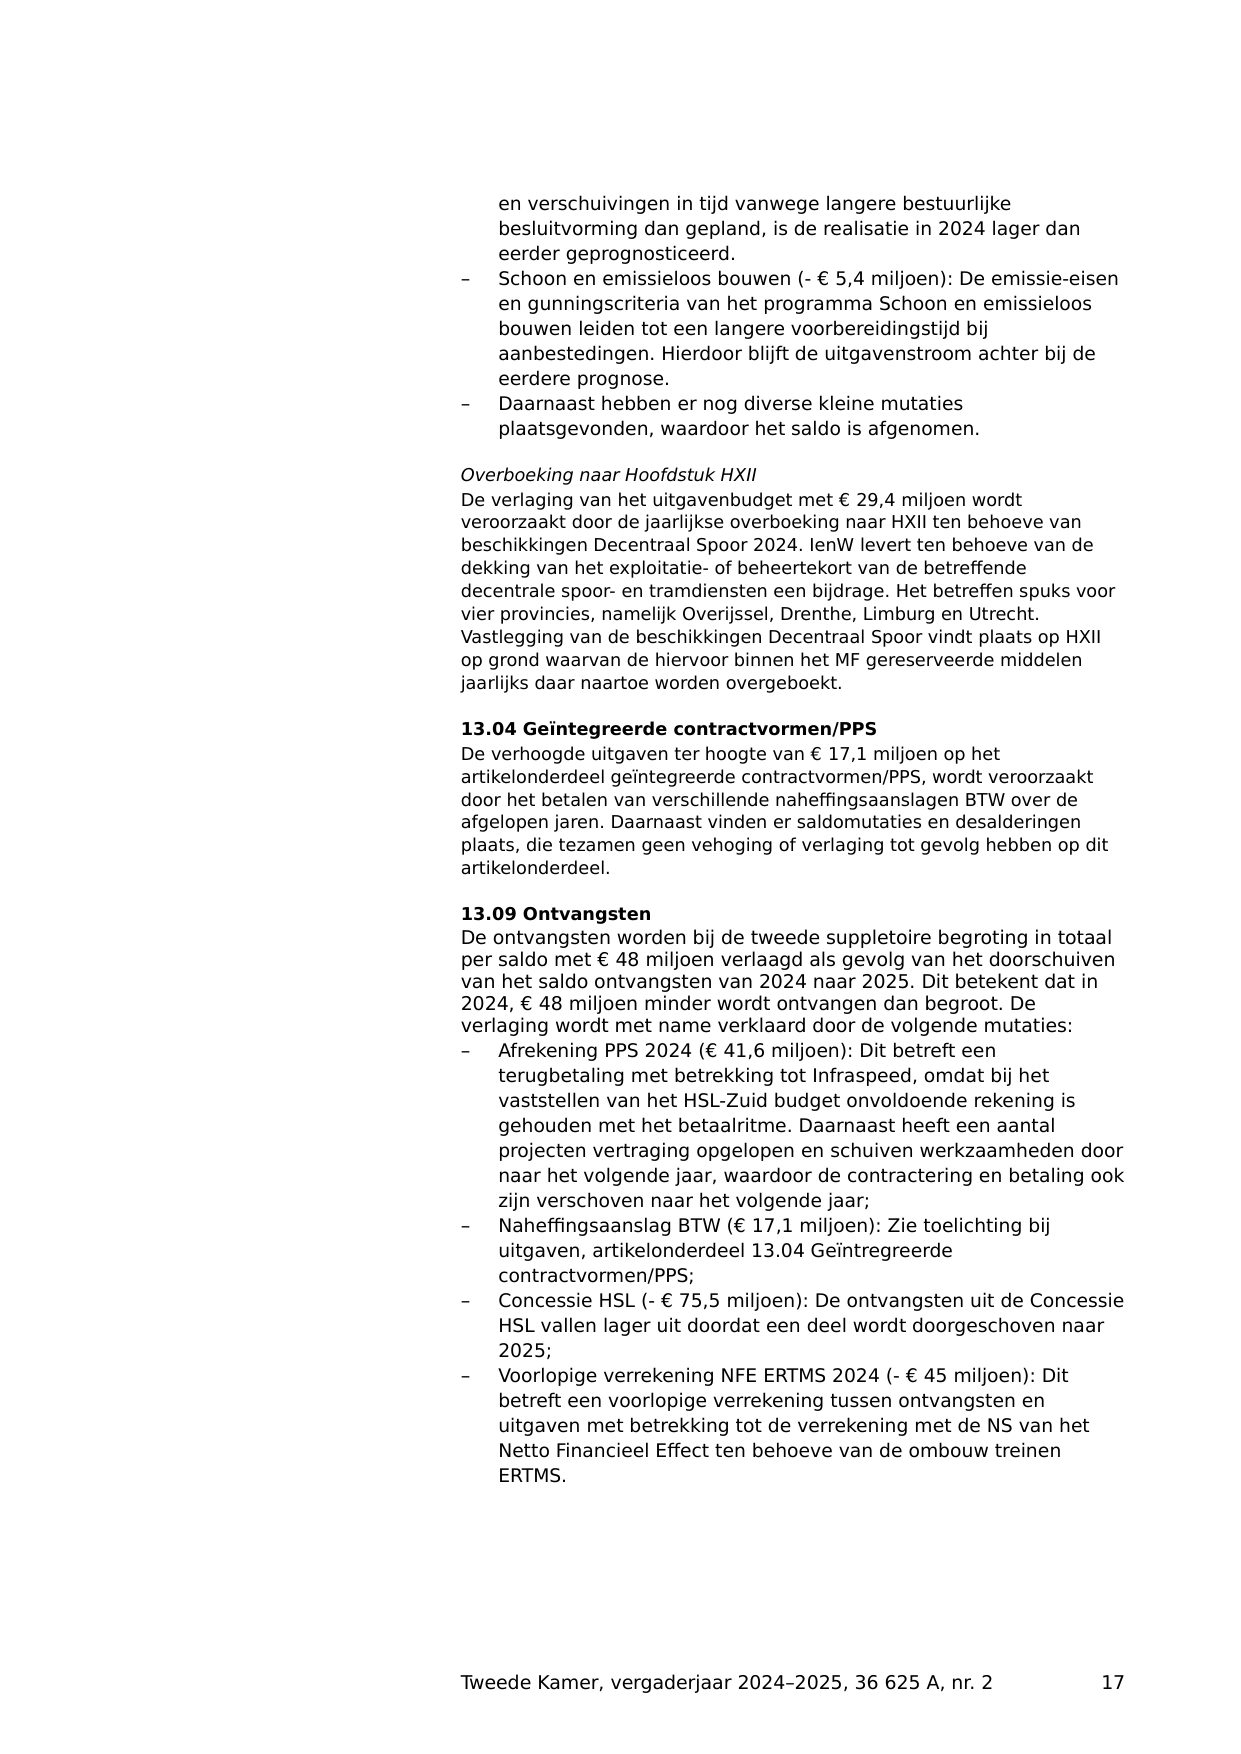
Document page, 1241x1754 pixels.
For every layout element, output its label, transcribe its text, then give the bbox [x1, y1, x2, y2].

list Afrekening PPS 2024 (€ 41,6 miljoen): Dit betreft een terugbetaling met betrekking tot Infraspeed, omdat bij het vaststellen van het HSL-Zuid budget onvoldoende rekening is gehouden met het betaalritme. Daarnaast heeft een aantal projecten vertraging opgelopen en schuiven werkzaamheden door naar het volgende jaar, waardoor de contractering en betaling ook zijn verschoven naar het volgende jaar; [461, 1037, 1125, 1212]
list Schoon en emissieloos bouwen (- € 5,4 miljoen): De emissie-eisen en gunningscriteria van het programma Schoon en emissieloos bouwen leiden tot een langere voorbereidingstijd bij aanbestedingen. Hierdoor blijft de uitgavenstroom achter bij de eerdere prognose. [461, 266, 1125, 391]
list en verschuivingen in tijd vanwege langere bestuurlijke besluitvorming dan gepland, is de realisatie in 2024 lager dan eerder geprognosticeerd. [461, 191, 1125, 266]
list Voorlopige verrekening NFE ERTMS 2024 (- € 45 miljoen): Dit betreft een voorlopige verrekening tussen ontvangsten en uitgaven met betrekking tot de verrekening met de NS van het Netto Financieel Effect ten behoeve van de ombouw treinen ERTMS. [461, 1362, 1125, 1487]
text 13.04 Geïntegreerde contractvormen/PPS [461, 717, 1125, 740]
list Naheffingsaanslag BTW (€ 17,1 miljoen): Zie toelichting bij uitgaven, artikelonderdeel 13.04 Geïntregreerde contractvormen/PPS; [461, 1212, 1125, 1287]
text De ontvangsten worden bij de tweede suppletoire begroting in totaal per saldo met € 48 miljoen verlaagd als gevolg van het doorschuiven van het saldo ontvangsten van 2024 naar 2025. Dit betekent dat in 2024, € 48 miljoen minder wordt ontvangen dan begroot. De verlaging wordt met name verklaard door de volgende mutaties: [461, 927, 1125, 1037]
list Daarnaast hebben er nog diverse kleine mutaties plaatsgevonden, waardoor het saldo is afgenomen. [461, 391, 1125, 441]
text 13.09 Ontvangsten [461, 902, 1125, 925]
list Concessie HSL (- € 75,5 miljoen): De ontvangsten uit de Concessie HSL vallen lager uit doordat een deel wordt doorgeschoven naar 2025; [461, 1287, 1125, 1362]
text De verlaging van het uitgavenbudget met € 29,4 miljoen wordt veroorzaakt door de jaarlijkse overboeking naar HXII ten behoeve van beschikkingen Decentraal Spoor 2024. IenW levert ten behoeve van de dekking van het exploitatie- of beheertekort van de betreffende decentrale spoor- en tramdiensten een bijdrage. Het betreffen spuks voor vier provincies, namelijk Overijssel, Drenthe, Limburg en Utrecht. Vastlegging van de beschikkingen Decentraal Spoor vindt plaats op HXII op grond waarvan de hiervoor binnen het MF gereserveerde middelen jaarlijks daar naartoe worden overgeboekt. [461, 488, 1125, 694]
text De verhoogde uitgaven ter hoogte van € 17,1 miljoen op het artikelonderdeel geïntegreerde contractvormen/PPS, wordt veroorzaakt door het betalen van verschillende naheffingsaanslagen BTW over de afgelopen jaren. Daarnaast vinden er saldomutaties en desalderingen plaats, die tezamen geen vehoging of verlaging tot gevolg hebben op dit artikelonderdeel. [461, 742, 1125, 879]
text Overboeking naar Hoofdstuk HXII [461, 463, 1125, 486]
